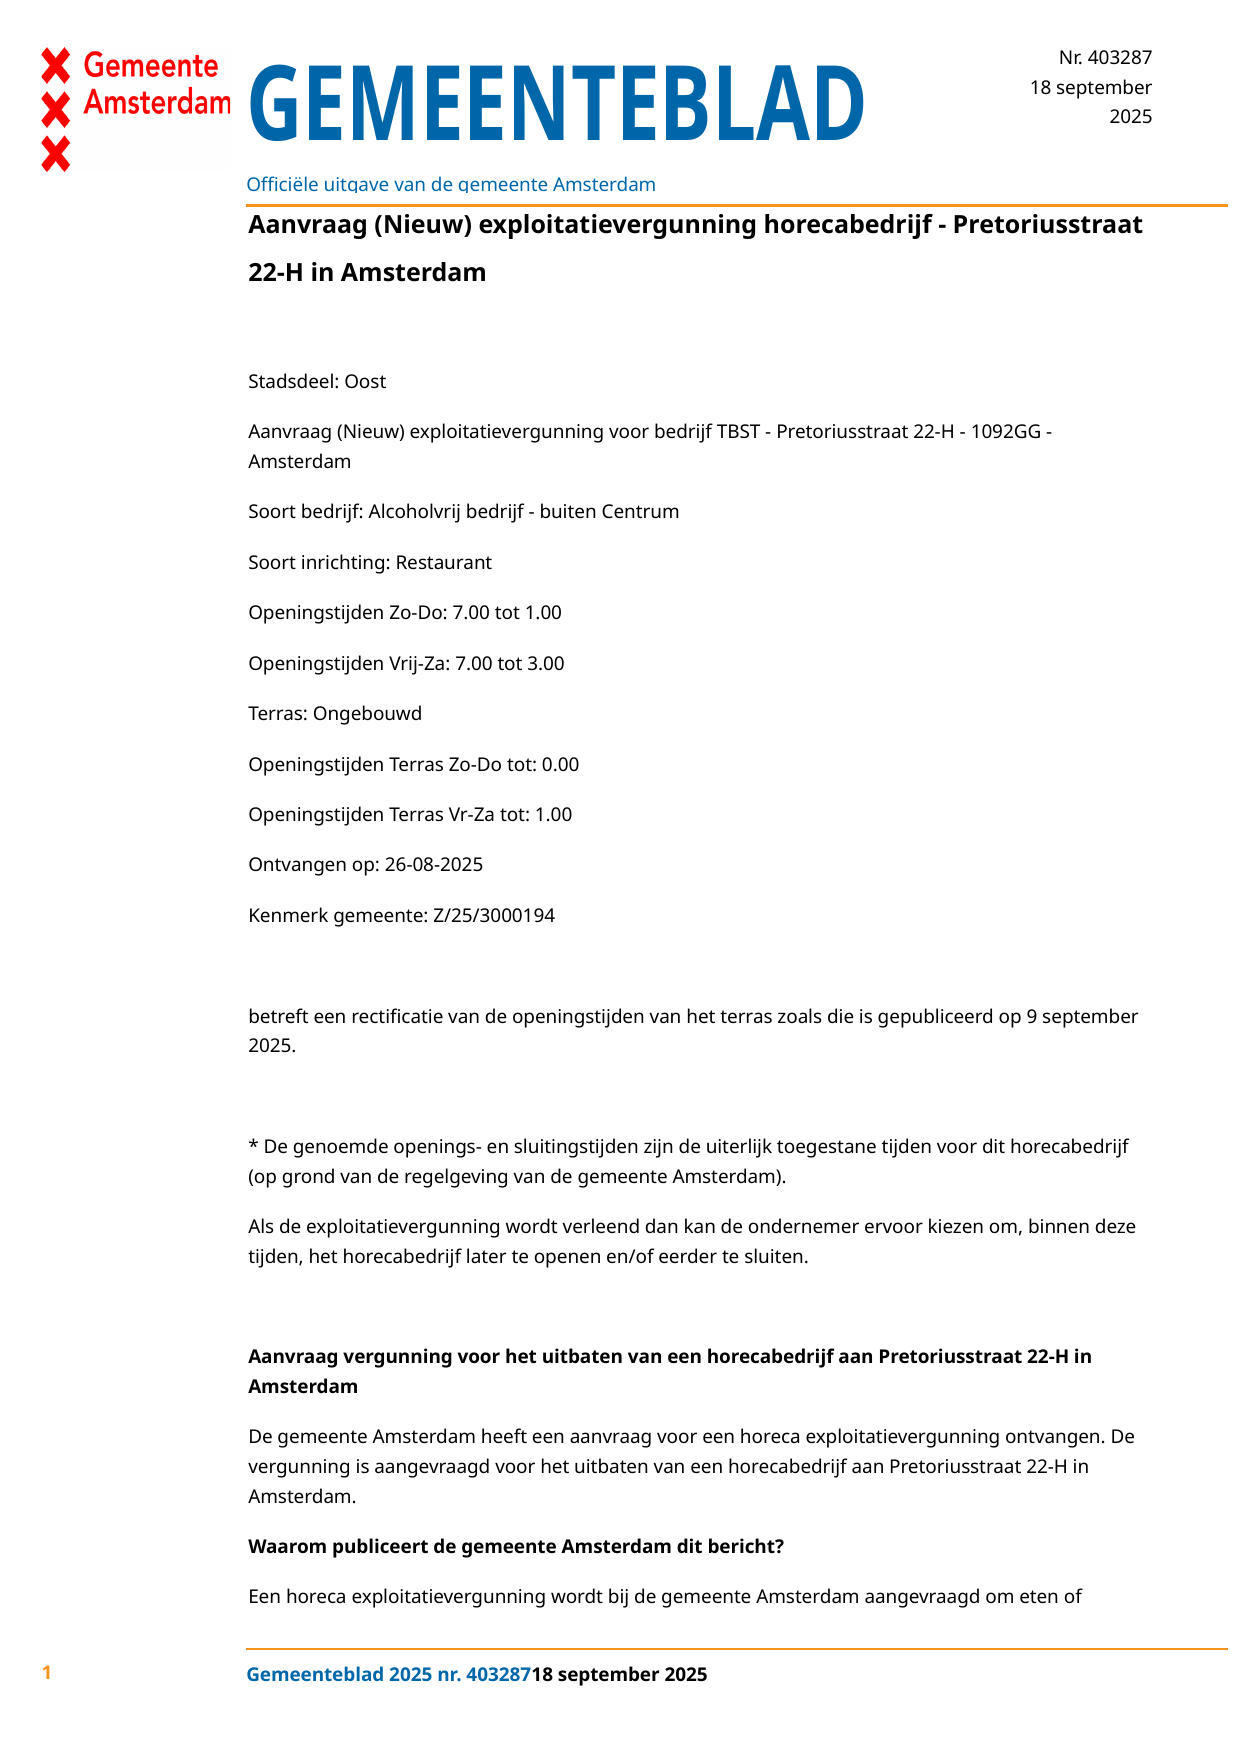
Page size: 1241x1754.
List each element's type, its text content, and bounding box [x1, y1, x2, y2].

text Stadsdeel: Oost [248, 368, 1152, 394]
text Als de exploitatievergunning wordt verleend dan kan de ondernemer ervoor kiezen om, binnen deze tijden, het horecabedrijf later te openen en/of eerder te sluiten. [248, 1213, 1152, 1269]
text Soort inrichting: Restaurant [248, 549, 1152, 575]
text De gemeente Amsterdam heeft een aanvraag voor een horeca exploitatievergunning ontvangen. De vergunning is aangevraagd voor het uitbaten van een horecabedrijf aan Pretoriusstraat 22-H in Amsterdam. [248, 1424, 1152, 1509]
text Openingstijden Terras Zo-Do tot: 0.00 [248, 751, 1152, 777]
text * De genoemde openings- en sluitingstijden zijn de uiterlijk toegestane tijden voor dit horecabedrijf (op grond van de regelgeving van de gemeente Amsterdam). [248, 1133, 1152, 1189]
text Terras: Ongebouwd [248, 700, 1152, 726]
text Een horeca exploitatievergunning wordt bij de gemeente Amsterdam aangevraagd om eten of [248, 1584, 1152, 1609]
text Soort bedrijf: Alcoholvrij bedrijf - buiten Centrum [248, 499, 1152, 524]
text Openingstijden Terras Vr-Za tot: 1.00 [248, 801, 1152, 827]
picture [41, 47, 231, 172]
text Aanvraag vergunning voor het uitbaten van een horecabedrijf aan Pretoriusstraat 22-H in Amsterdam [248, 1344, 1152, 1399]
text Aanvraag (Nieuw) exploitatievergunning voor bedrijf TBST - Pretoriusstraat 22-H - 1092GG - Amsterdam [248, 419, 1152, 474]
text Kenmerk gemeente: Z/25/3000194 [248, 902, 1152, 928]
text betreft een rectificatie van de openingstijden van het terras zoals die is gepubliceerd op 9 september 2025. [248, 1003, 1152, 1058]
text Waarom publiceert de gemeente Amsterdam dit bericht? [248, 1533, 1152, 1559]
text Aanvraag (Nieuw) exploitatievergunning horecabedrijf - Pretoriusstraat 22-H in Amsterdam [248, 207, 1152, 288]
text Openingstijden Zo-Do: 7.00 tot 1.00 [248, 599, 1152, 625]
text Openingstijden Vrij-Za: 7.00 tot 3.00 [248, 650, 1152, 676]
text Ontvangen op: 26-08-2025 [248, 852, 1152, 877]
